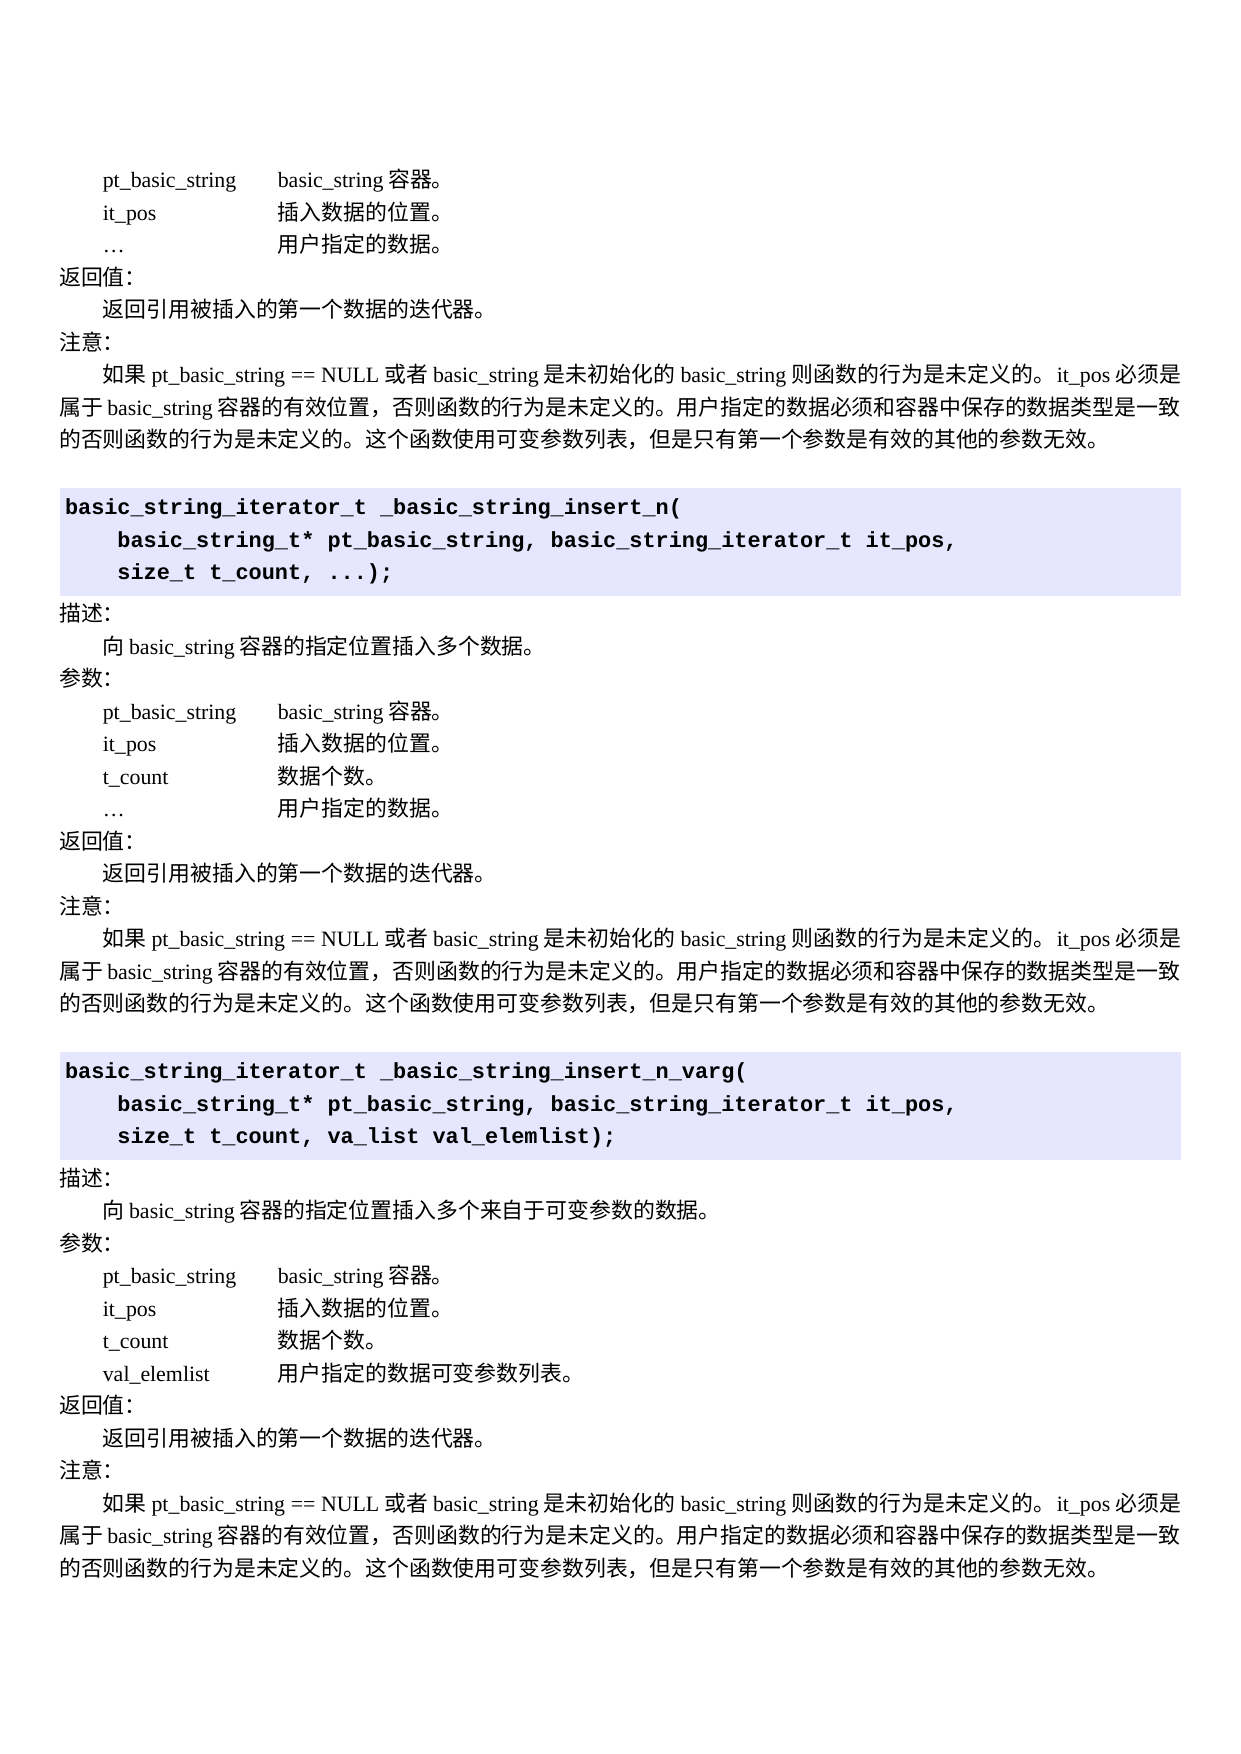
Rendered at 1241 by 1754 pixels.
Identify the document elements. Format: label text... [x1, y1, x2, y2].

text 参数： [59, 1225, 1181, 1258]
text … 用户指定的数据。 [59, 227, 1181, 259]
text 注意： [59, 1453, 1181, 1485]
text 注意： [59, 324, 1181, 357]
text 向basic_string容器的指定位置插入多个来自于可变参数的数据。 [59, 1193, 1181, 1225]
text t_count 数据个数。 [59, 758, 1181, 791]
text t_count 数据个数。 [59, 1323, 1181, 1355]
text … 用户指定的数据。 [59, 791, 1181, 823]
text 返回值： [59, 823, 1181, 856]
text pt_basic_string basic_string容器。 [59, 693, 1181, 726]
table_header basic_string_iterator_t _basic_string_insert_n_varg( basic_string_t* pt_basic_string, basic_string_iterator_t it_pos, size_t t_count, va_list val_elemlist); [60, 1052, 1181, 1160]
text 返回引用被插入的第一个数据的迭代器。 [59, 1420, 1181, 1453]
text pt_basic_string basic_string容器。 [59, 162, 1181, 194]
text 如果pt_basic_string == NULL或者basic_string是未初始化的basic_string则函数的行为是未定义的。it_pos必须是属于basic_string容器的有效位置，否则函数的行为是未定义的。用户指定的数据必须和容器中保存的数据类型是一致的否则函数的行为是未定义的。这个函数使用可变参数列表，但是只有第一个参数是有效的其他的参数无效。 [59, 921, 1181, 1018]
text 返回值： [59, 1388, 1181, 1420]
text 如果pt_basic_string == NULL或者basic_string是未初始化的basic_string则函数的行为是未定义的。it_pos必须是属于basic_string容器的有效位置，否则函数的行为是未定义的。用户指定的数据必须和容器中保存的数据类型是一致的否则函数的行为是未定义的。这个函数使用可变参数列表，但是只有第一个参数是有效的其他的参数无效。 [59, 1485, 1181, 1583]
text 返回值： [59, 259, 1181, 292]
text it_pos 插入数据的位置。 [59, 726, 1181, 758]
text pt_basic_string basic_string容器。 [59, 1258, 1181, 1290]
text val_elemlist 用户指定的数据可变参数列表。 [59, 1355, 1181, 1388]
text 如果pt_basic_string == NULL或者basic_string是未初始化的basic_string则函数的行为是未定义的。it_pos必须是属于basic_string容器的有效位置，否则函数的行为是未定义的。用户指定的数据必须和容器中保存的数据类型是一致的否则函数的行为是未定义的。这个函数使用可变参数列表，但是只有第一个参数是有效的其他的参数无效。 [59, 357, 1181, 454]
table_header basic_string_iterator_t _basic_string_insert_n( basic_string_t* pt_basic_string, basic_string_iterator_t it_pos, size_t t_count, ...); [60, 488, 1181, 596]
text 向basic_string容器的指定位置插入多个数据。 [59, 628, 1181, 661]
text 返回引用被插入的第一个数据的迭代器。 [59, 292, 1181, 324]
text it_pos 插入数据的位置。 [59, 194, 1181, 227]
text 描述： [59, 1161, 1181, 1193]
text 返回引用被插入的第一个数据的迭代器。 [59, 856, 1181, 888]
text 注意： [59, 888, 1181, 921]
text 参数： [59, 661, 1181, 693]
text 描述： [59, 597, 1181, 628]
text it_pos 插入数据的位置。 [59, 1290, 1181, 1323]
